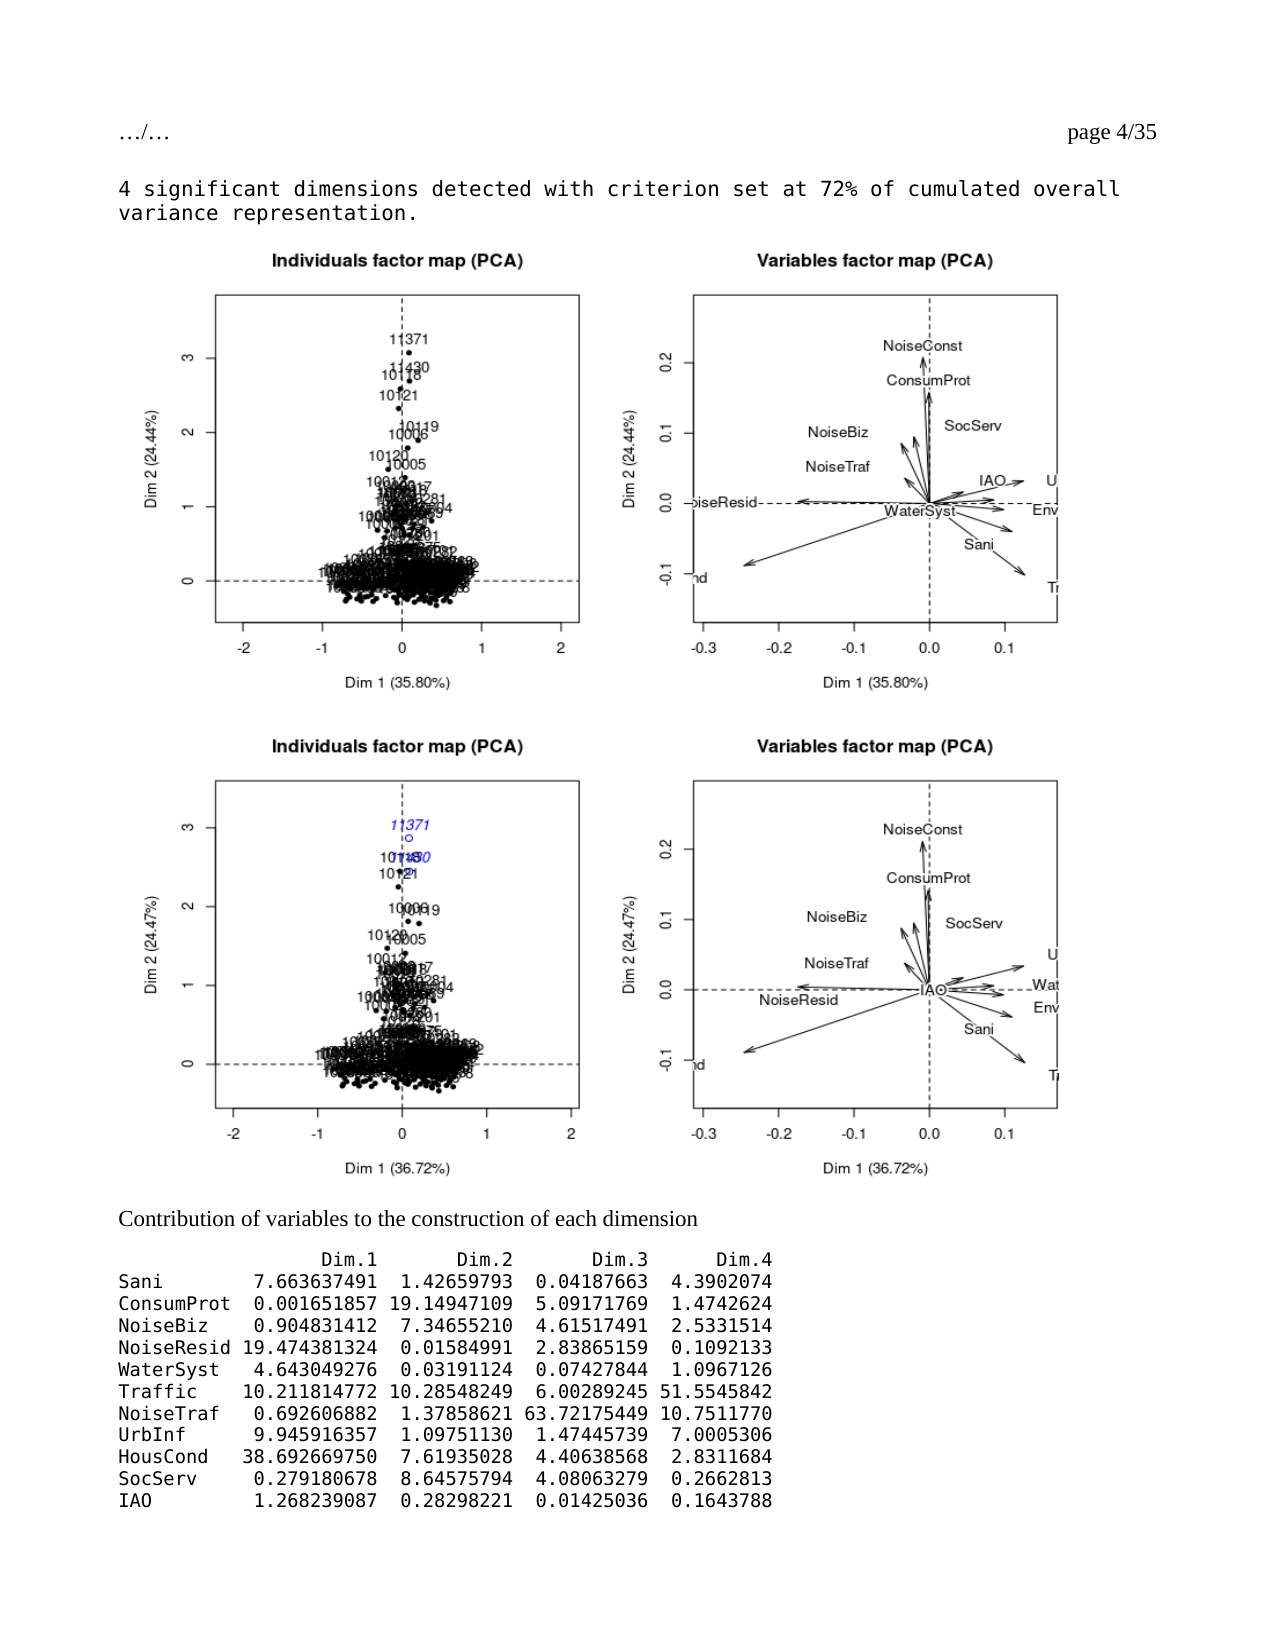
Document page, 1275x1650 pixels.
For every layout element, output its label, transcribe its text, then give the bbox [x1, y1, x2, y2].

text ConsumProt 0.001651857 19.14947109 5.09171769 1.4742624 [118, 1293, 1157, 1315]
text IAO 1.268239087 0.28298221 0.01425036 0.1643788 [118, 1490, 1157, 1512]
text UrbInf 9.945916357 1.09751130 1.47445739 7.0005306 [118, 1424, 1157, 1446]
text Sani 7.663637491 1.42659793 0.04187663 4.3902074 [118, 1271, 1157, 1293]
text Traffic 10.211814772 10.28548249 6.00289245 51.5545842 [118, 1381, 1157, 1402]
text HousCond 38.692669750 7.61935028 4.40638568 2.8311684 [118, 1446, 1157, 1468]
text 4 significant dimensions detected with criterion set at 72% of cumulated overall variance representation. [118, 177, 1157, 226]
text WaterSyst 4.643049276 0.03191124 0.07427844 1.0967126 [118, 1359, 1157, 1381]
text NoiseBiz 0.904831412 7.34655210 4.61517491 2.5331514 [118, 1315, 1157, 1337]
text NoiseResid 19.474381324 0.01584991 2.83865159 0.1092133 [118, 1337, 1157, 1359]
text SocServ 0.279180678 8.64575794 4.08063279 0.2662813 [118, 1468, 1157, 1490]
picture [140, 231, 1074, 1181]
text Contribution of variables to the construction of each dimension [118, 1204, 1157, 1231]
text NoiseTraf 0.692606882 1.37858621 63.72175449 10.7511770 [118, 1402, 1157, 1424]
text Dim.1 Dim.2 Dim.3 Dim.4 [118, 1249, 1157, 1271]
